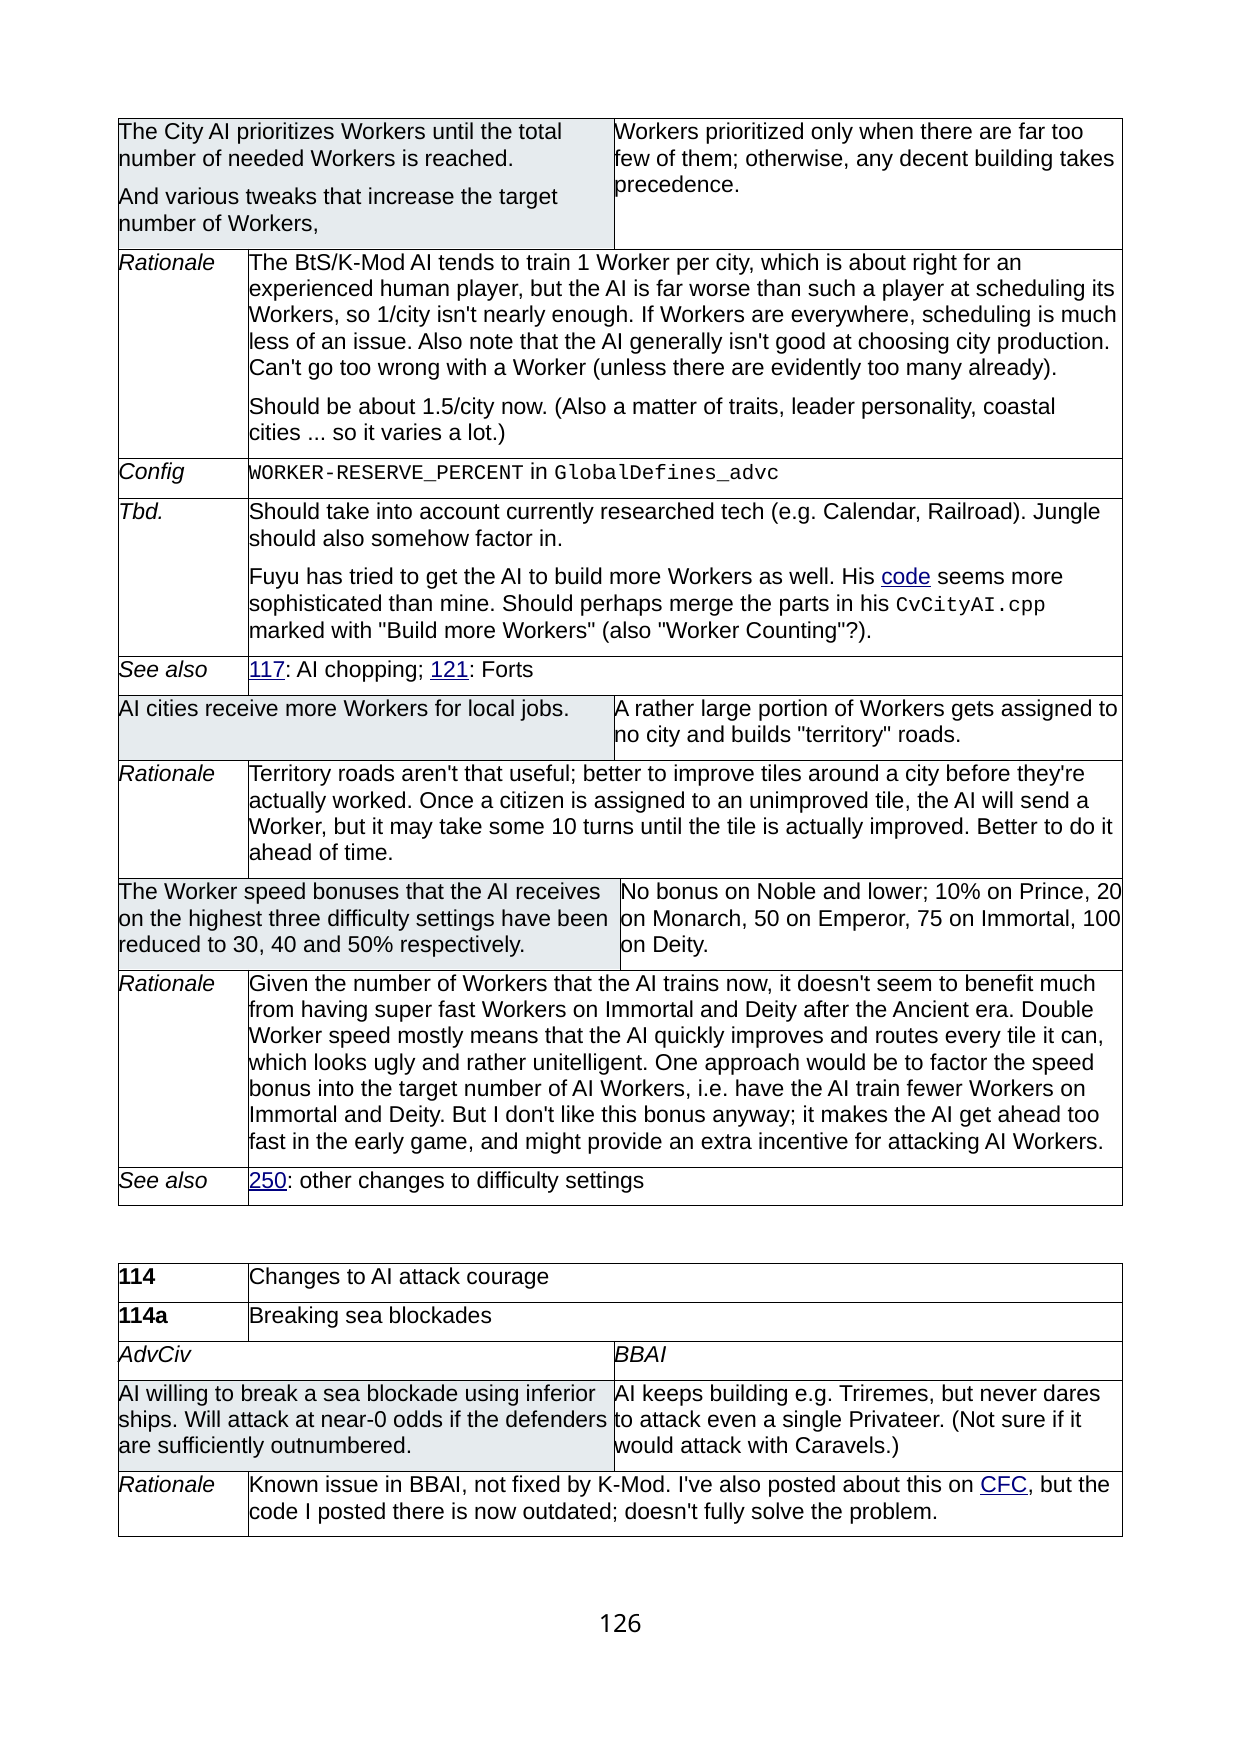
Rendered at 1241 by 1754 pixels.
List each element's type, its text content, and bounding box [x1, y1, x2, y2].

table_cell WORKER-RESERVE_PERCENT in GlobalDefines_advc [249, 459, 1122, 498]
table_cell Config [119, 459, 248, 498]
table_cell Workers prioritized only when there are far too few of them; otherwise, any decent building takes precedence. [615, 119, 1122, 248]
table_cell The City AI prioritizes Workers until the total number of needed Workers is reached. And various tweaks that increase the target number of Workers, [119, 119, 614, 248]
table_cell 250: other changes to difficulty settings [249, 1168, 1122, 1205]
table_cell Known issue in BBAI, not fixed by K-Mod. I've also posted about this on CFC, but the code I posted there is now outdated; doesn't fully solve the problem. [249, 1472, 1122, 1536]
table_cell AI keeps building e.g. Triremes, but never dares to attack even a single Privateer. (Not sure if it would attack with Caravels.) [615, 1381, 1122, 1471]
table_cell AdvCiv [119, 1342, 614, 1379]
table_cell Tbd. [119, 499, 248, 656]
table_cell A rather large portion of Workers gets assigned to no city and builds "territory" roads. [615, 696, 1122, 760]
table_header Changes to AI attack courage [249, 1264, 1122, 1302]
table_cell AI willing to break a sea blockade using inferior ships. Will attack at near-0 odds if the defenders are sufficiently outnumbered. [119, 1381, 614, 1471]
table_cell No bonus on Noble and lower; 10% on Prince, 20 on Monarch, 50 on Emperor, 75 on Immortal, 100 on Deity. [621, 879, 1122, 969]
table_cell Rationale [119, 1472, 248, 1536]
table_header 114 [119, 1264, 248, 1302]
table_cell 114a [119, 1303, 248, 1341]
table_cell Rationale [119, 971, 248, 1167]
table_cell Rationale [119, 761, 248, 878]
table_cell The BtS/K-Mod AI tends to train 1 Worker per city, which is about right for an experienced human player, but the AI is far worse than such a player at scheduling its Workers, so 1/city isn't nearly enough. If Workers are everywhere, scheduling is much less of an issue. Also note that the AI generally isn't good at choosing city production. Can't go too wrong with a Worker (unless there are evidently too many already). Should be about 1.5/city now. (Also a matter of traits, leader personality, coastal cities ... so it varies a lot.) [249, 250, 1122, 458]
table_cell BBAI [615, 1342, 1122, 1379]
table_cell See also [119, 1168, 248, 1205]
table_cell AI cities receive more Workers for local jobs. [119, 696, 614, 760]
table_cell 117: AI chopping; 121: Forts [249, 657, 1122, 695]
table_cell Given the number of Workers that the AI trains now, it doesn't seem to benefit much from having super fast Workers on Immortal and Deity after the Ancient era. Double Worker speed mostly means that the AI quickly improves and routes every tile it can, which looks ugly and rather unitelligent. One approach would be to factor the speed bonus into the target number of AI Workers, i.e. have the AI train fewer Workers on Immortal and Deity. But I don't like this bonus anyway; it makes the AI get ahead too fast in the early game, and might provide an extra incentive for attacking AI Workers. [249, 971, 1122, 1167]
table_cell See also [119, 657, 248, 695]
table_cell Should take into account currently researched tech (e.g. Calendar, Railroad). Jungle should also somehow factor in. Fuyu has tried to get the AI to build more Workers as well. His code seems more sophisticated than mine. Should perhaps merge the parts in his CvCityAI.cpp marked with "Build more Workers" (also "Worker Counting"?). [249, 499, 1122, 656]
table_cell Territory roads aren't that useful; better to improve tiles around a city before they're actually worked. Once a citizen is assigned to an unimproved tile, the AI will send a Worker, but it may take some 10 turns until the tile is actually improved. Better to do it ahead of time. [249, 761, 1122, 878]
table_cell Breaking sea blockades [249, 1303, 1122, 1341]
table_cell Rationale [119, 250, 248, 458]
table_cell The Worker speed bonuses that the AI receives on the highest three difficulty settings have been reduced to 30, 40 and 50% respectively. [119, 879, 620, 969]
